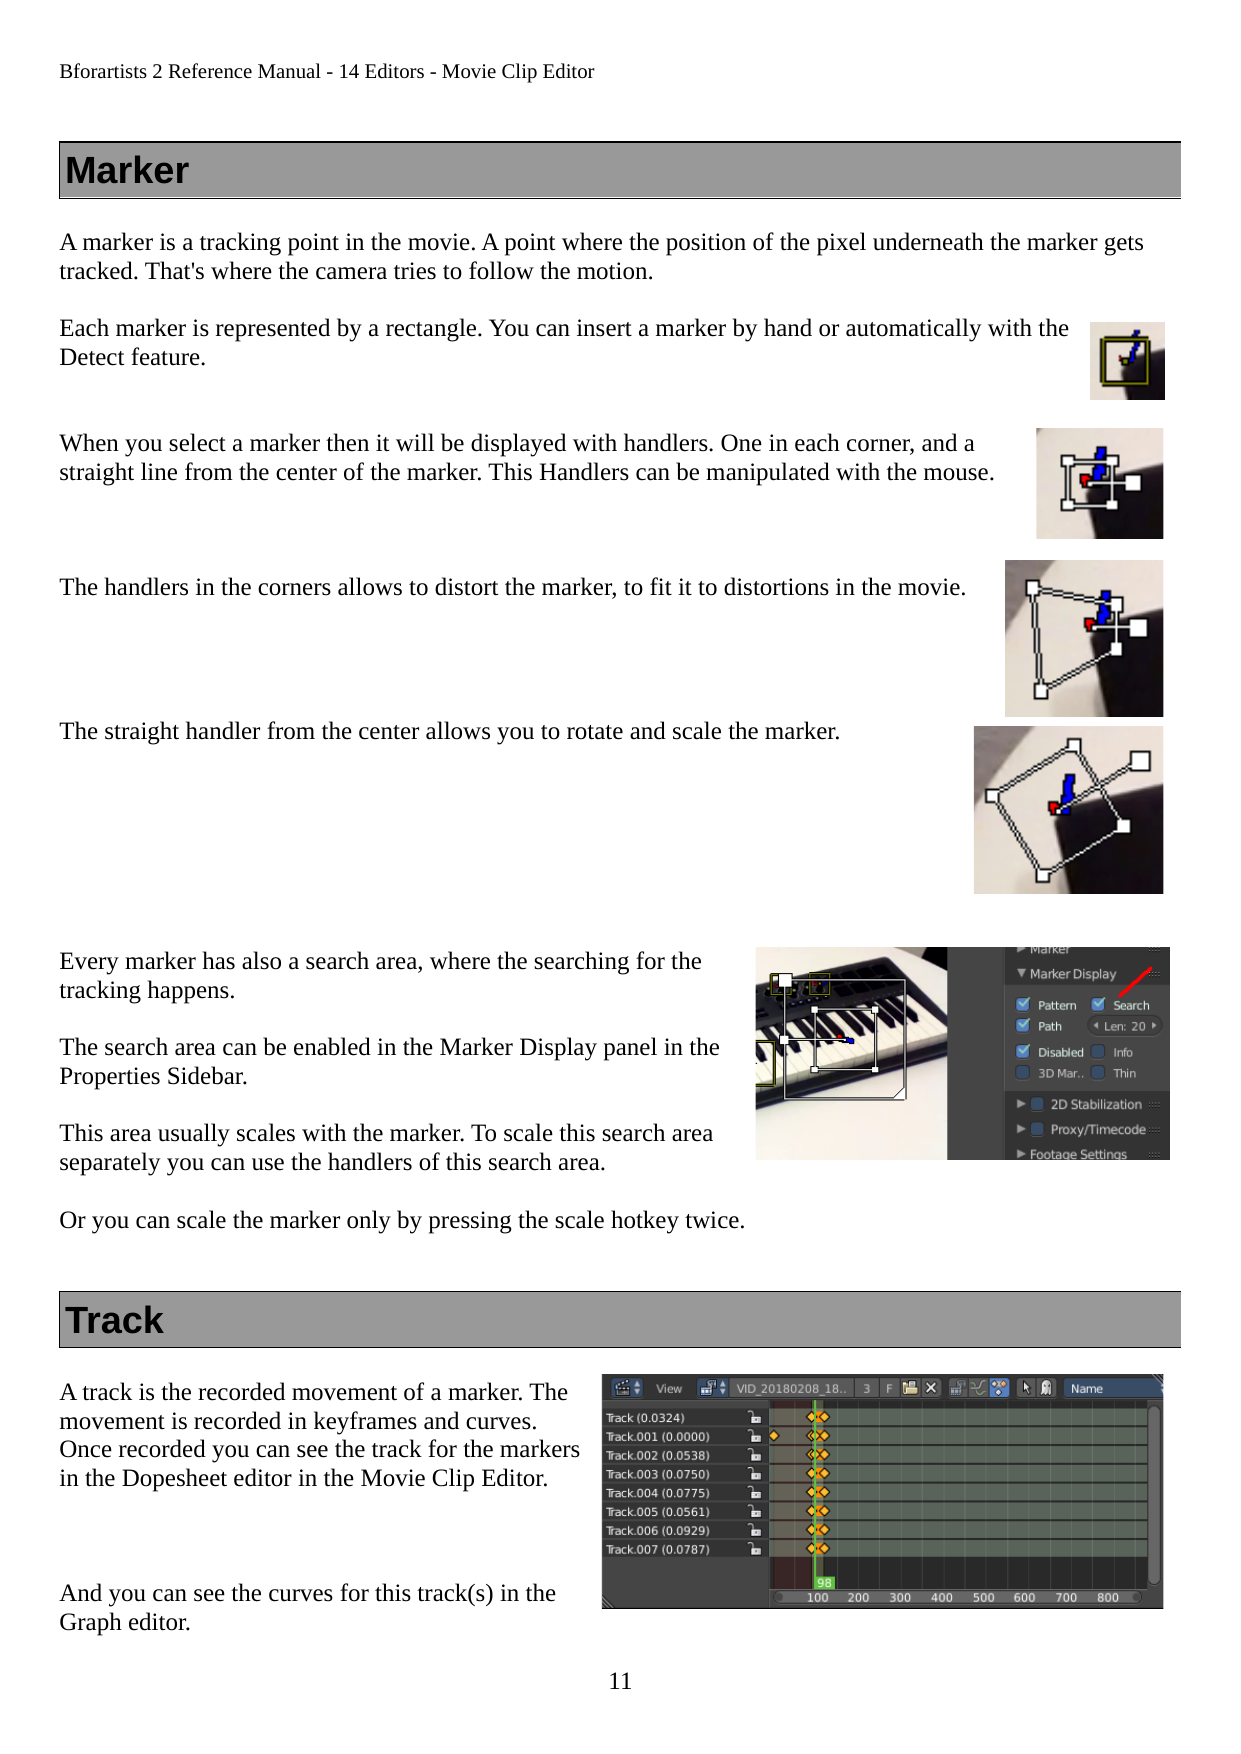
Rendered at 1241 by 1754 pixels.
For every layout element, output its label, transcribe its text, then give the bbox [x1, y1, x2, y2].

picture [755, 947, 1170, 1160]
text This area usually scales with the marker. To scale this search area separately you can use the handlers of this search area. [59, 1118, 1181, 1176]
picture [601, 1374, 1164, 1609]
table_header Marker [60, 143, 1181, 197]
text A track is the recorded movement of a marker. The movement is recorded in keyframes and curves. Once recorded you can see the track for the markers in the Dopesheet editor in the Movie Clip Editor. [59, 1377, 601, 1492]
text And you can see the curves for this track(s) in the Graph editor. [59, 1578, 1181, 1636]
text Every marker has also a search area, where the searching for the tracking happens. [59, 946, 1181, 1003]
text The straight handler from the center allows you to rotate and scale the marker. [59, 716, 1181, 745]
picture [1005, 560, 1164, 717]
picture [1090, 322, 1165, 400]
picture [1036, 428, 1164, 539]
text The search area can be enabled in the Marker Display panel in the Properties Sidebar. [59, 1032, 755, 1090]
picture [973, 726, 1164, 894]
text A marker is a tracking point in the movie. A point where the position of the pixel underneath the marker gets tracked. That's where the camera tries to follow the motion. [59, 227, 1181, 285]
text The handlers in the corners allows to distort the marker, to fit it to distortions in the movie. [59, 572, 1005, 601]
text Each marker is represented by a rectangle. You can insert a marker by hand or automatically with the Detect feature. [59, 313, 1181, 371]
text When you select a marker then it will be displayed with handlers. One in each corner, and a straight line from the center of the marker. This Handlers can be manipulated with the mouse. [59, 428, 1036, 486]
text Or you can scale the marker only by pressing the scale hotkey twice. [59, 1205, 1181, 1233]
table_header Track [60, 1292, 1181, 1347]
